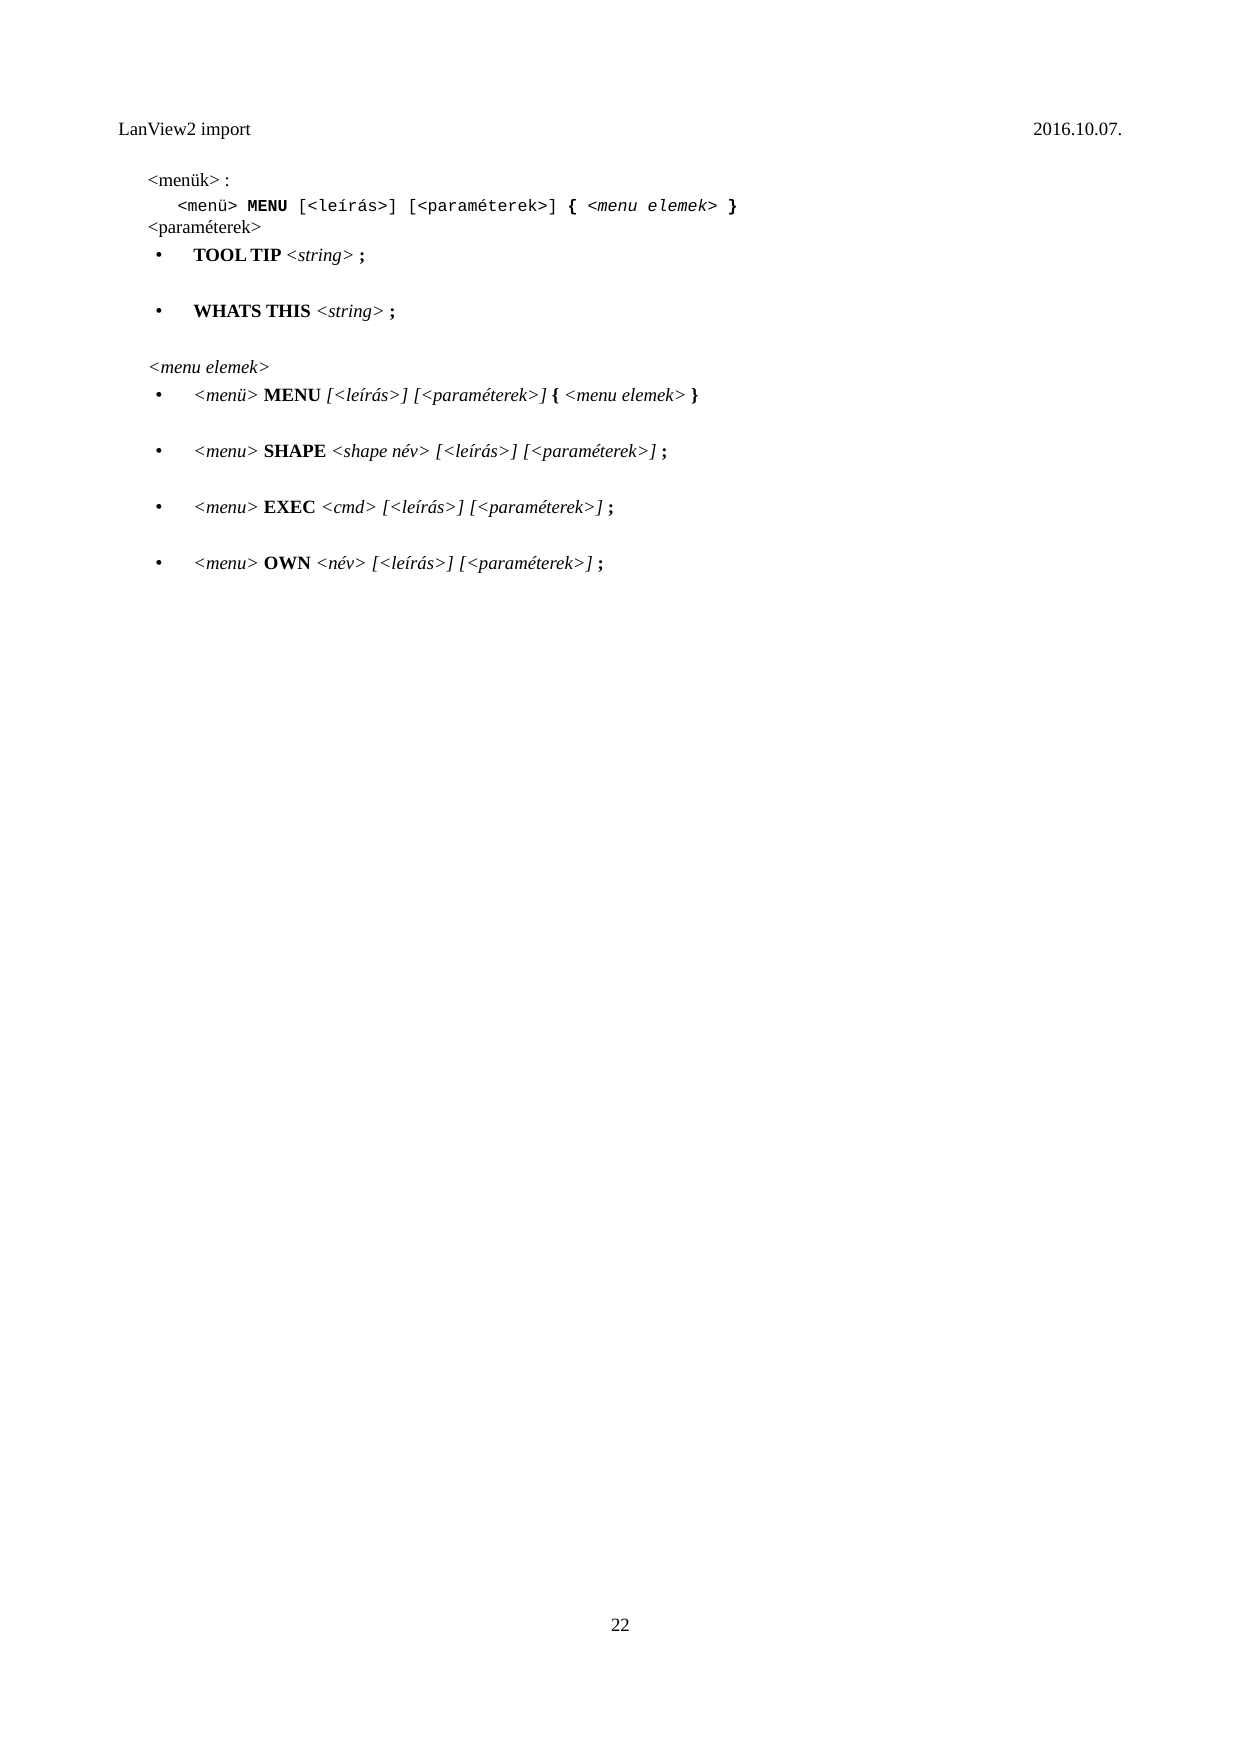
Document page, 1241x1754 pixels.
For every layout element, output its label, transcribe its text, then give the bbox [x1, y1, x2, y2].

text <menük> : [118, 169, 1122, 191]
text <paraméterek> [118, 216, 1122, 238]
text <menu elemek> [118, 356, 1122, 378]
list TOOL TIP <string> ; [156, 244, 1122, 266]
list <menu> OWN <név> [<leírás>] [<paraméterek>] ; [156, 552, 1122, 574]
list <menü> MENU [<leírás>] [<paraméterek>] { <menu elemek> } [156, 384, 1122, 406]
text <menü> MENU [<leírás>] [<paraméterek>] { <menu elemek> } [177, 197, 1122, 216]
list WHATS THIS <string> ; [156, 300, 1122, 322]
list <menu> EXEC <cmd> [<leírás>] [<paraméterek>] ; [156, 496, 1122, 518]
list <menu> SHAPE <shape név> [<leírás>] [<paraméterek>] ; [156, 440, 1122, 462]
